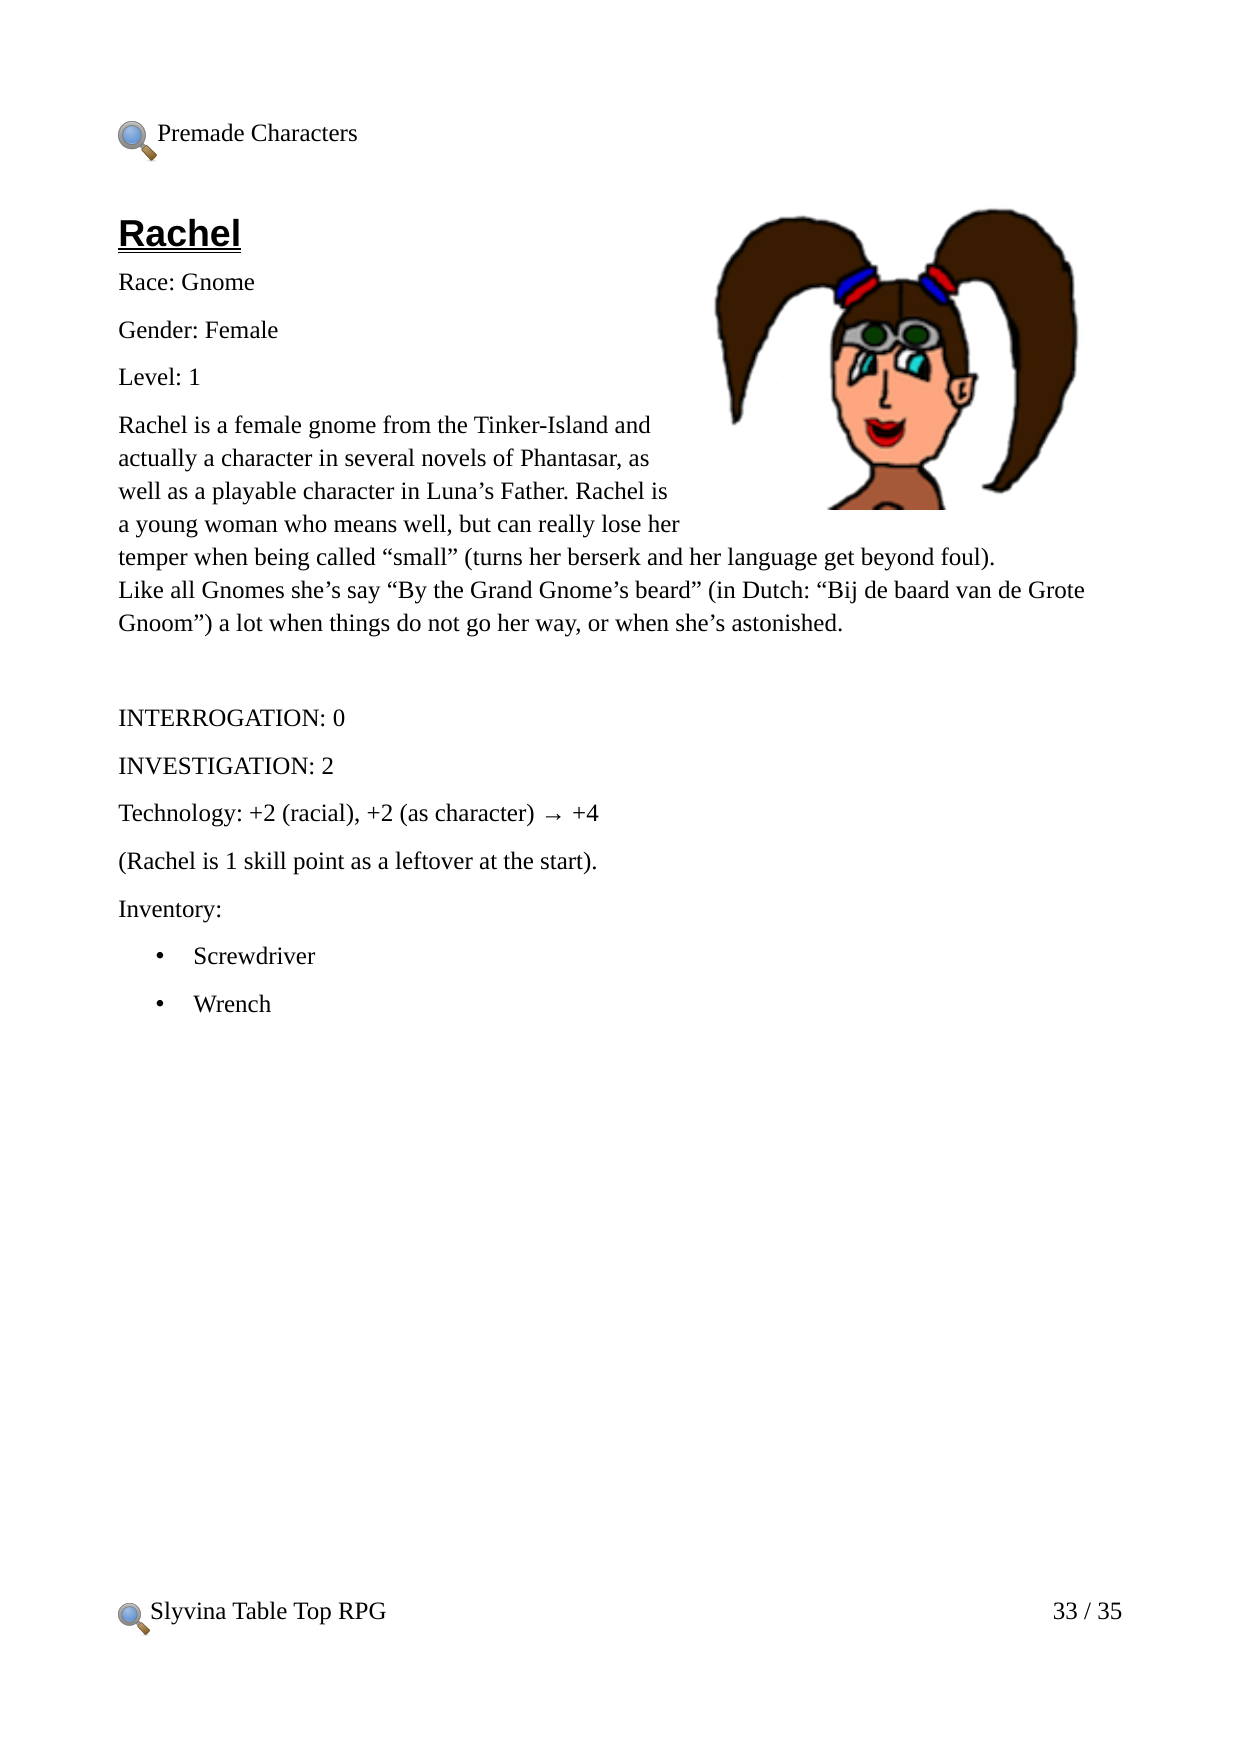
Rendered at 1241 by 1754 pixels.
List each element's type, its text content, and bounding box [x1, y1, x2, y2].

text Technology: +2 (racial), +2 (as character) → +4 [118, 798, 1122, 827]
text INTERROGATION: 0 [118, 703, 1122, 732]
text Race: Gnome [118, 267, 683, 296]
text Level: 1 [118, 362, 683, 391]
list Screwdriver [156, 941, 1122, 970]
text Gender: Female [118, 315, 683, 343]
text Inventory: [118, 894, 1122, 922]
list Wrench [156, 989, 1122, 1018]
picture [683, 196, 1117, 510]
picture [118, 1603, 150, 1636]
subtitle [1117, 211, 1122, 254]
text (Rachel is 1 skill point as a leftover at the start). [118, 846, 1122, 875]
text Rachel is a female gnome from the Tinker-Island and actually a character in several novels of Phantasar, as well as a playable character in Luna’s Father. Rachel is a young woman who means well, but can really lose her temper when being called “small” (turns her berserk and her language get beyond foul). Like all Gnomes she’s say “By the Grand Gnome’s beard” (in Dutch: “Bij de baard van de Grote Gnoom”) a lot when things do not go her way, or when she’s astonished. [118, 410, 1122, 637]
text INVESTIGATION: 2 [118, 751, 1122, 779]
picture [118, 121, 158, 162]
subtitle Rachel [118, 211, 683, 254]
